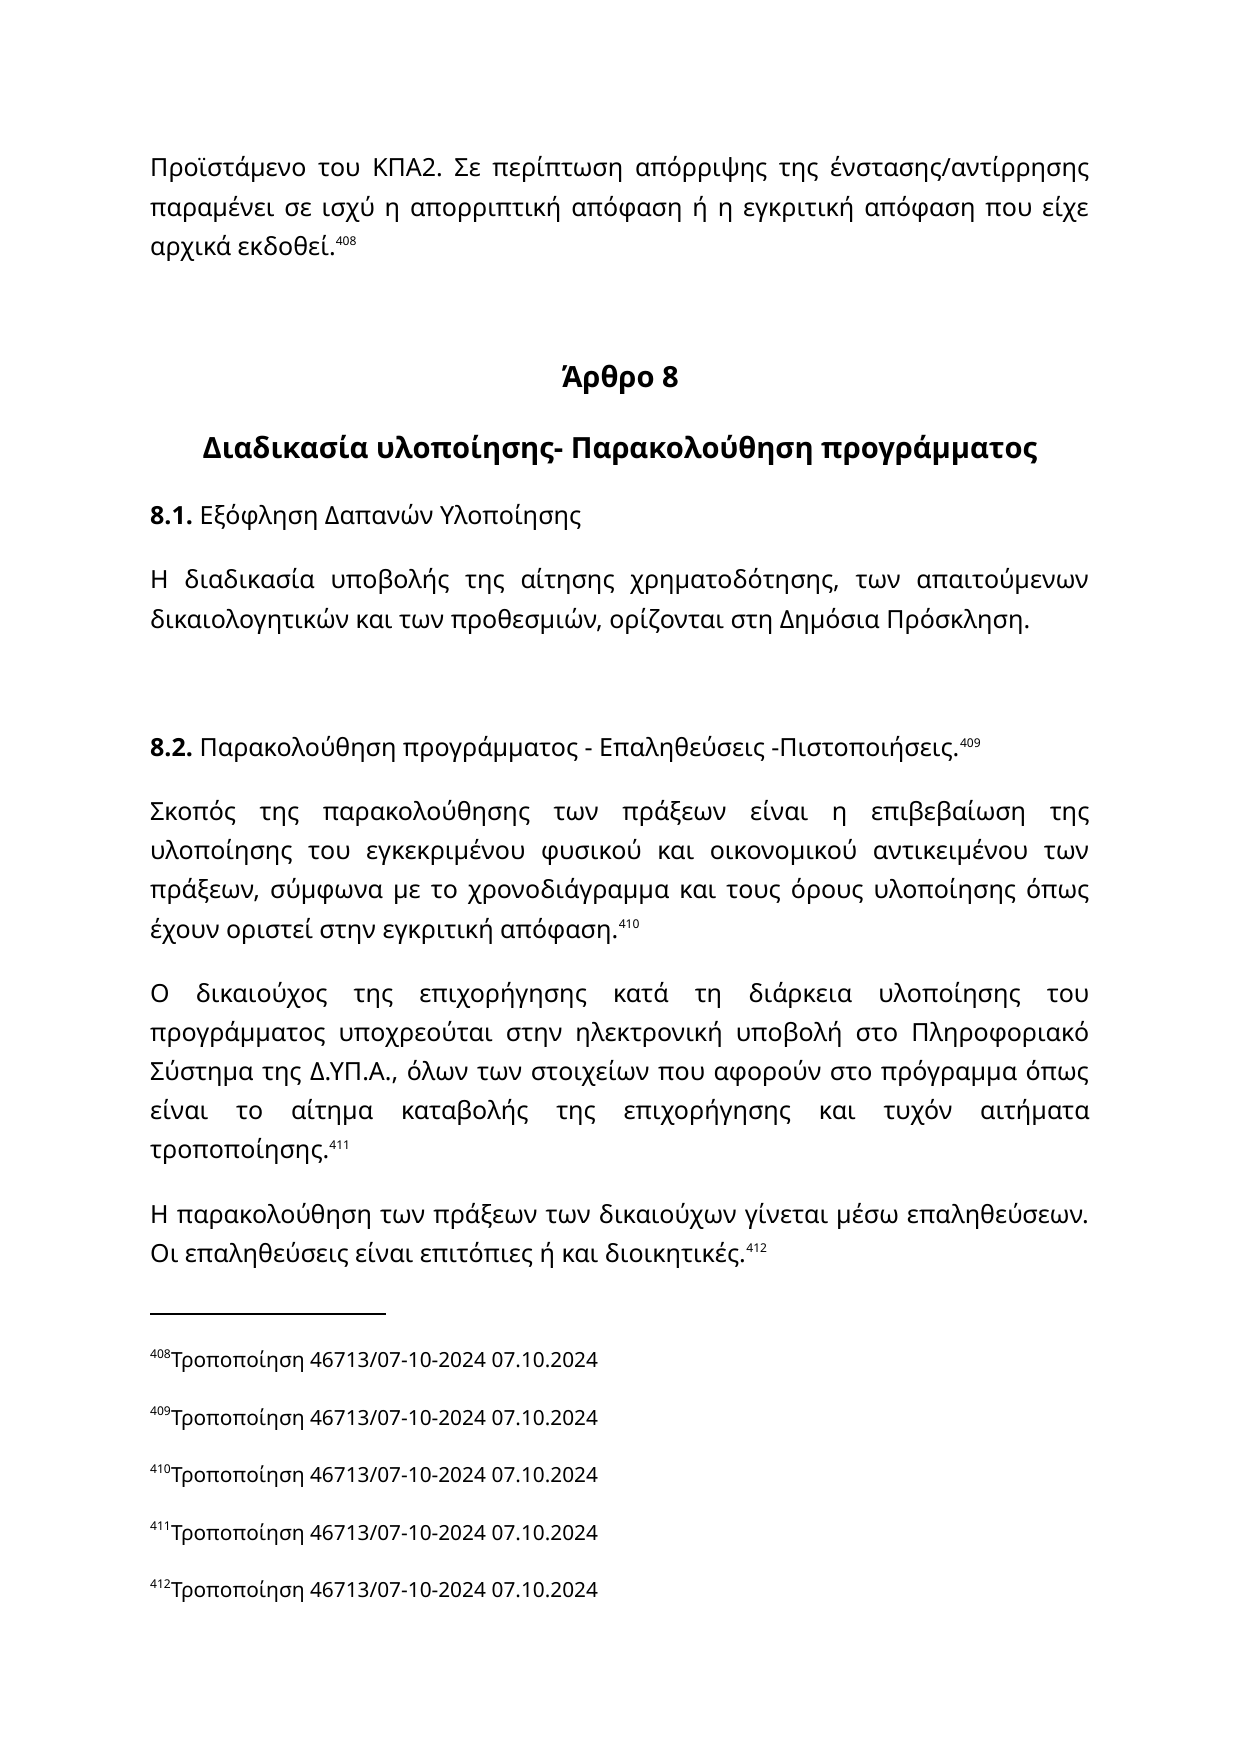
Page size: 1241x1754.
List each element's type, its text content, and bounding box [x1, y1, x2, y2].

text Η διαδικασία υποβολής της αίτησης χρηματοδότησης, των απαιτούμενων δικαιολογητικών και των προθεσμιών, ορίζονται στη Δημόσια Πρόσκληση. [150, 562, 1090, 635]
text Σκοπός της παρακολούθησης των πράξεων είναι η επιβεβαίωση της υλοποίησης του εγκεκριμένου φυσικού και οικονομικού αντικειμένου των πράξεων, σύμφωνα με το χρονοδιάγραμμα και τους όρους υλοποίησης όπως έχουν οριστεί στην εγκριτική απόφαση. [150, 794, 1090, 945]
text Τροποποίηση 46713/07-10-2024 07.10.2024 [150, 1518, 1090, 1546]
text Ο δικαιούχος της επιχορήγησης κατά τη διάρκεια υλοποίησης του προγράμματος υποχρεούται στην ηλεκτρονική υποβολή στο Πληροφοριακό Σύστημα της Δ.ΥΠ.Α., όλων των στοιχείων που αφορούν στο πρόγραμμα όπως είναι το αίτημα καταβολής της επιχορήγησης και τυχόν αιτήματα τροποποίησης. [150, 975, 1090, 1166]
text Τροποποίηση 46713/07-10-2024 07.10.2024 [150, 1460, 1090, 1489]
text 8.2. Παρακολούθηση προγράμματος - Επαληθεύσεις -Πιστοποιήσεις. [150, 729, 1090, 764]
subtitle Διαδικασία υλοποίησης- Παρακολούθηση προγράμματος [150, 427, 1090, 467]
text 8.1. Εξόφληση Δαπανών Υλοποίησης [150, 498, 1090, 532]
text Η παρακολούθηση των πράξεων των δικαιούχων γίνεται μέσω επαληθεύσεων. Οι επαληθεύσεις είναι επιτόπιες ή και διοικητικές. [150, 1196, 1090, 1269]
text Τροποποίηση 46713/07-10-2024 07.10.2024 [150, 1576, 1090, 1604]
text Τροποποίηση 46713/07-10-2024 07.10.2024 [150, 1345, 1090, 1373]
text Τροποποίηση 46713/07-10-2024 07.10.2024 [150, 1403, 1090, 1431]
subtitle Άρθρο 8 [150, 357, 1090, 396]
text Προϊστάμενο του ΚΠΑ2. Σε περίπτωση απόρριψης της ένστασης/αντίρρησης παραμένει σε ισχύ η απορριπτική απόφαση ή η εγκριτική απόφαση που είχε αρχικά εκδοθεί. [150, 150, 1090, 262]
